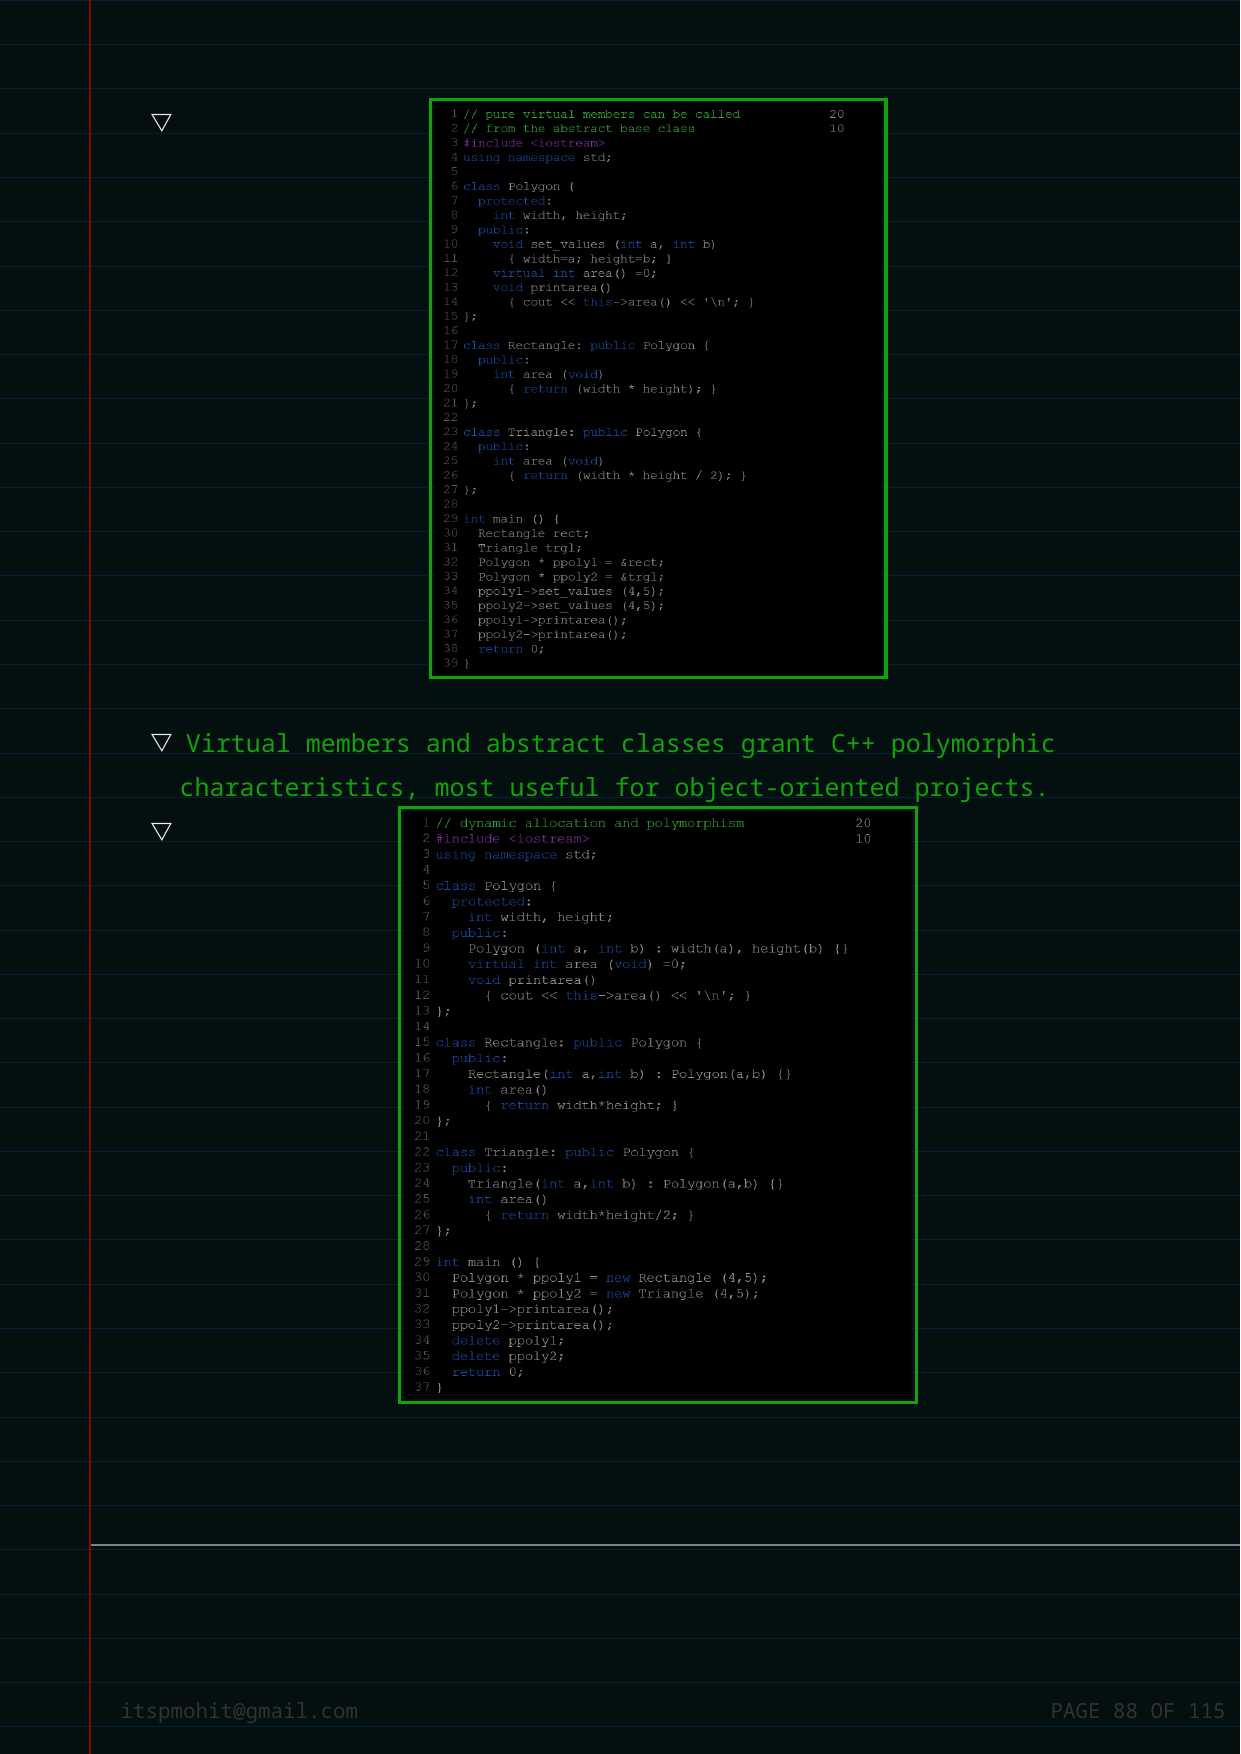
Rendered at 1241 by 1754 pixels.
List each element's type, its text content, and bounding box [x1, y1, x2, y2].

picture [434, 103, 882, 674]
list Virtual members and abstract classes grant C++ polymorphic characteristics, most useful for object-oriented projects. [150, 717, 1196, 806]
picture [404, 811, 912, 1399]
